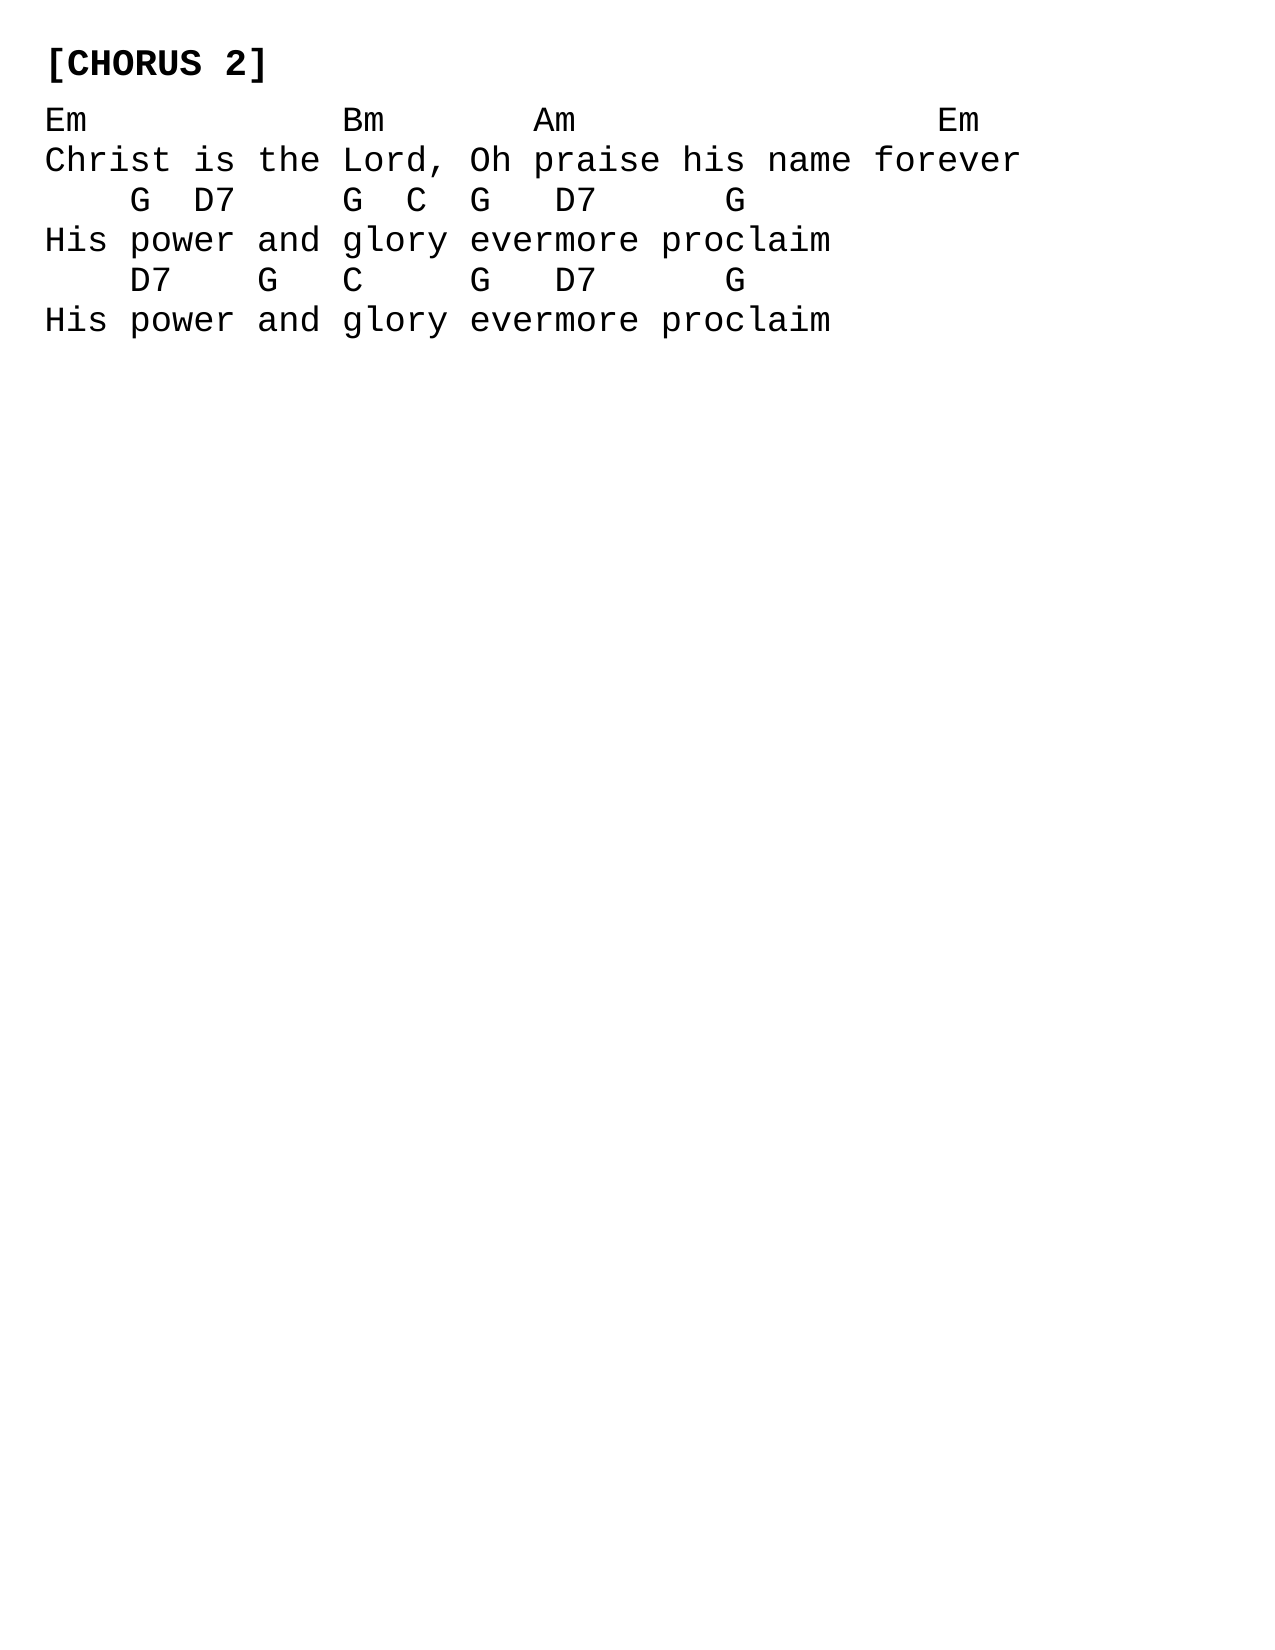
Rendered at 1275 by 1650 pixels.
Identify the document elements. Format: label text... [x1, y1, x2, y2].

text His power and glory evermore proclaim [44, 302, 1231, 342]
text G D7 G C G D7 G [44, 182, 1231, 222]
text Em Bm Am Em [44, 102, 1231, 142]
text Christ is the Lord, Oh praise his name forever [44, 142, 1231, 182]
text His power and glory evermore proclaim [44, 222, 1231, 262]
subtitle [CHORUS 2] [44, 44, 1231, 87]
text D7 G C G D7 G [44, 262, 1231, 302]
